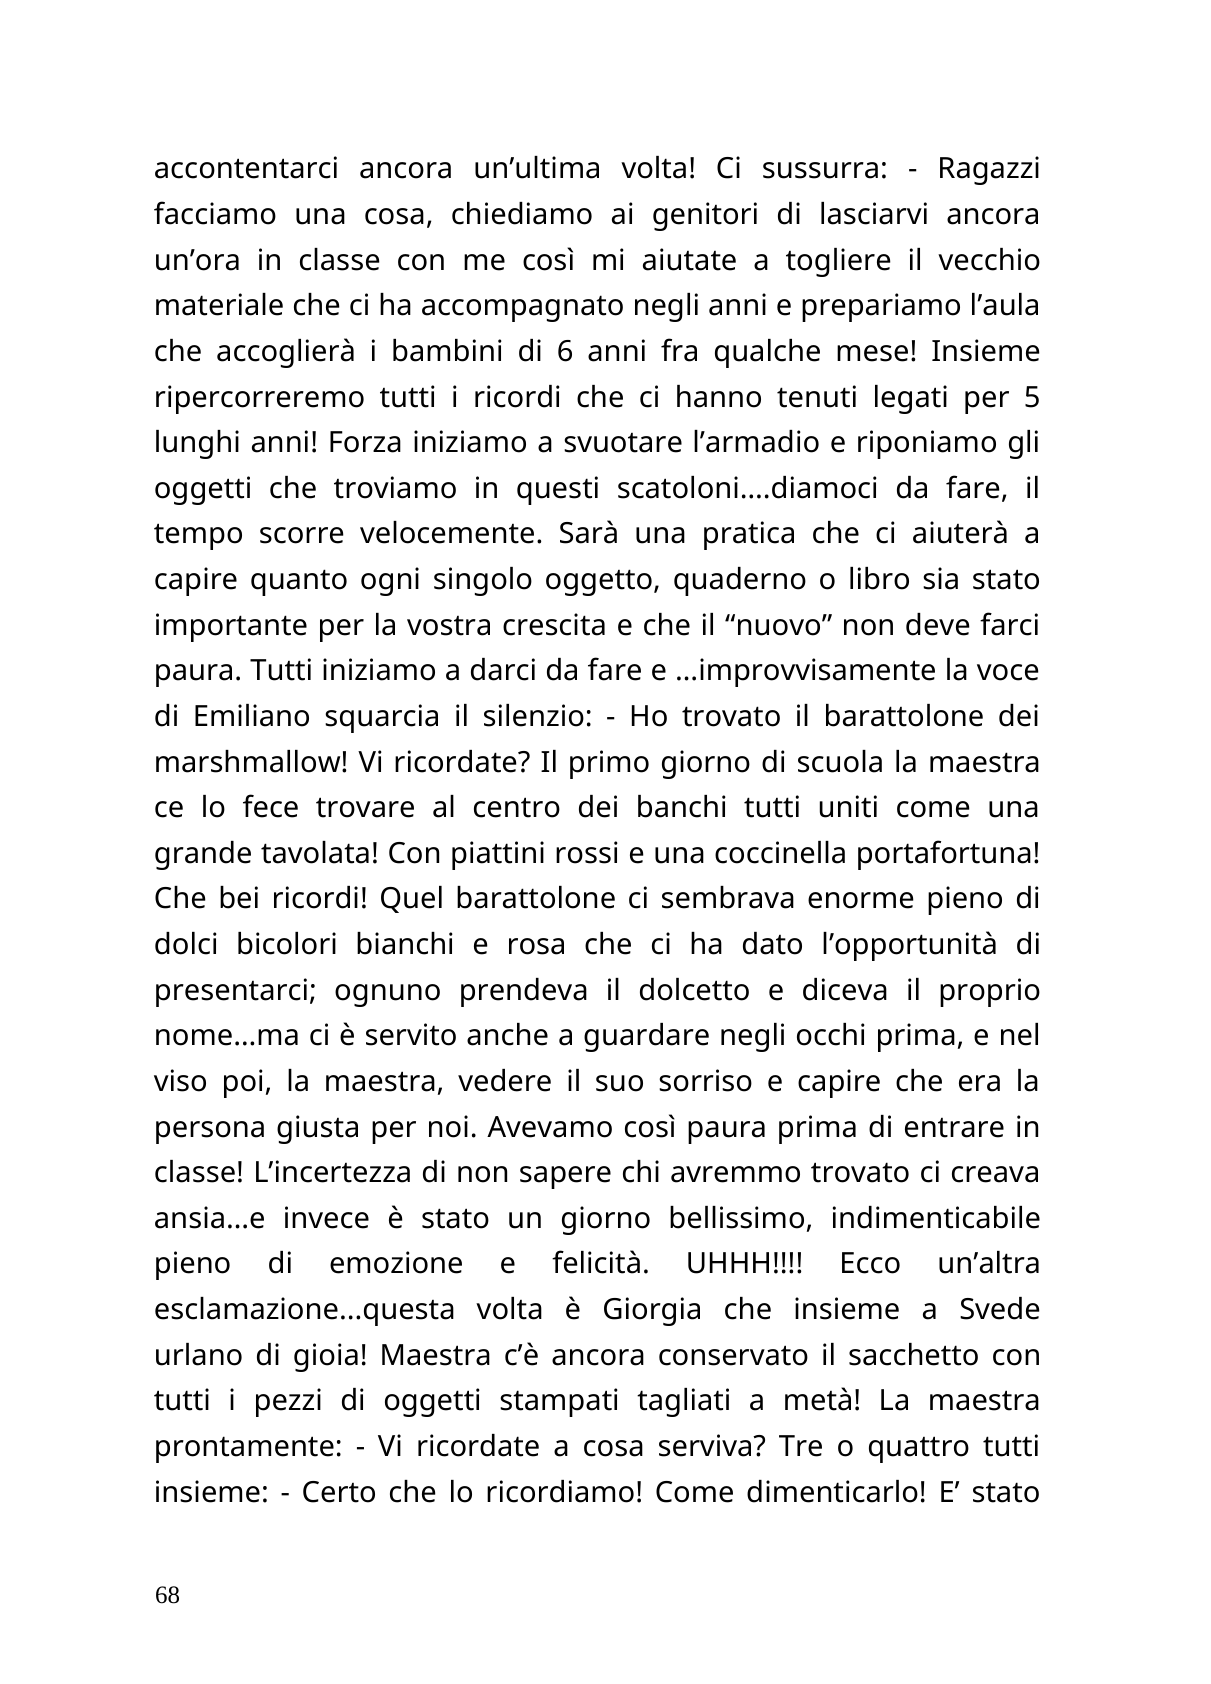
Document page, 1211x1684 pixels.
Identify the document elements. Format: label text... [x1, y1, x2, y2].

text accontentarci ancora un’ultima volta! Ci sussurra: - Ragazzi facciamo una cosa, chiediamo ai genitori di lasciarvi ancora un’ora in classe con me così mi aiutate a togliere il vecchio materiale che ci ha accompagnato negli anni e prepariamo l’aula che accoglierà i bambini di 6 anni fra qualche mese! Insieme ripercorreremo tutti i ricordi che ci hanno tenuti legati per 5 lunghi anni! Forza iniziamo a svuotare l’armadio e riponiamo gli oggetti che troviamo in questi scatoloni….diamoci da fare, il tempo scorre velocemente. Sarà una pratica che ci aiuterà a capire quanto ogni singolo oggetto, quaderno o libro sia stato importante per la vostra crescita e che il “nuovo” non deve farci paura. Tutti iniziamo a darci da fare e …improvvisamente la voce di Emiliano squarcia il silenzio: - Ho trovato il barattolone dei marshmallow! Vi ricordate? Il primo giorno di scuola la maestra ce lo fece trovare al centro dei banchi tutti uniti come una grande tavolata! Con piattini rossi e una coccinella portafortuna! Che bei ricordi! Quel barattolone ci sembrava enorme pieno di dolci bicolori bianchi e rosa che ci ha dato l’opportunità di presentarci; ognuno prendeva il dolcetto e diceva il proprio nome…ma ci è servito anche a guardare negli occhi prima, e nel viso poi, la maestra, vedere il suo sorriso e capire che era la persona giusta per noi. Avevamo così paura prima di entrare in classe! L’incertezza di non sapere chi avremmo trovato ci creava ansia…e invece è stato un giorno bellissimo, indimenticabile pieno di emozione e felicità. UHHH!!!! Ecco un’altra esclamazione...questa volta è Giorgia che insieme a Svede urlano di gioia! Maestra c’è ancora conservato il sacchetto con tutti i pezzi di oggetti stampati tagliati a metà! La maestra prontamente: - Vi ricordate a cosa serviva? Tre o quattro tutti insieme: - Certo che lo ricordiamo! Come dimenticarlo! E’ stato [154, 148, 1042, 1511]
